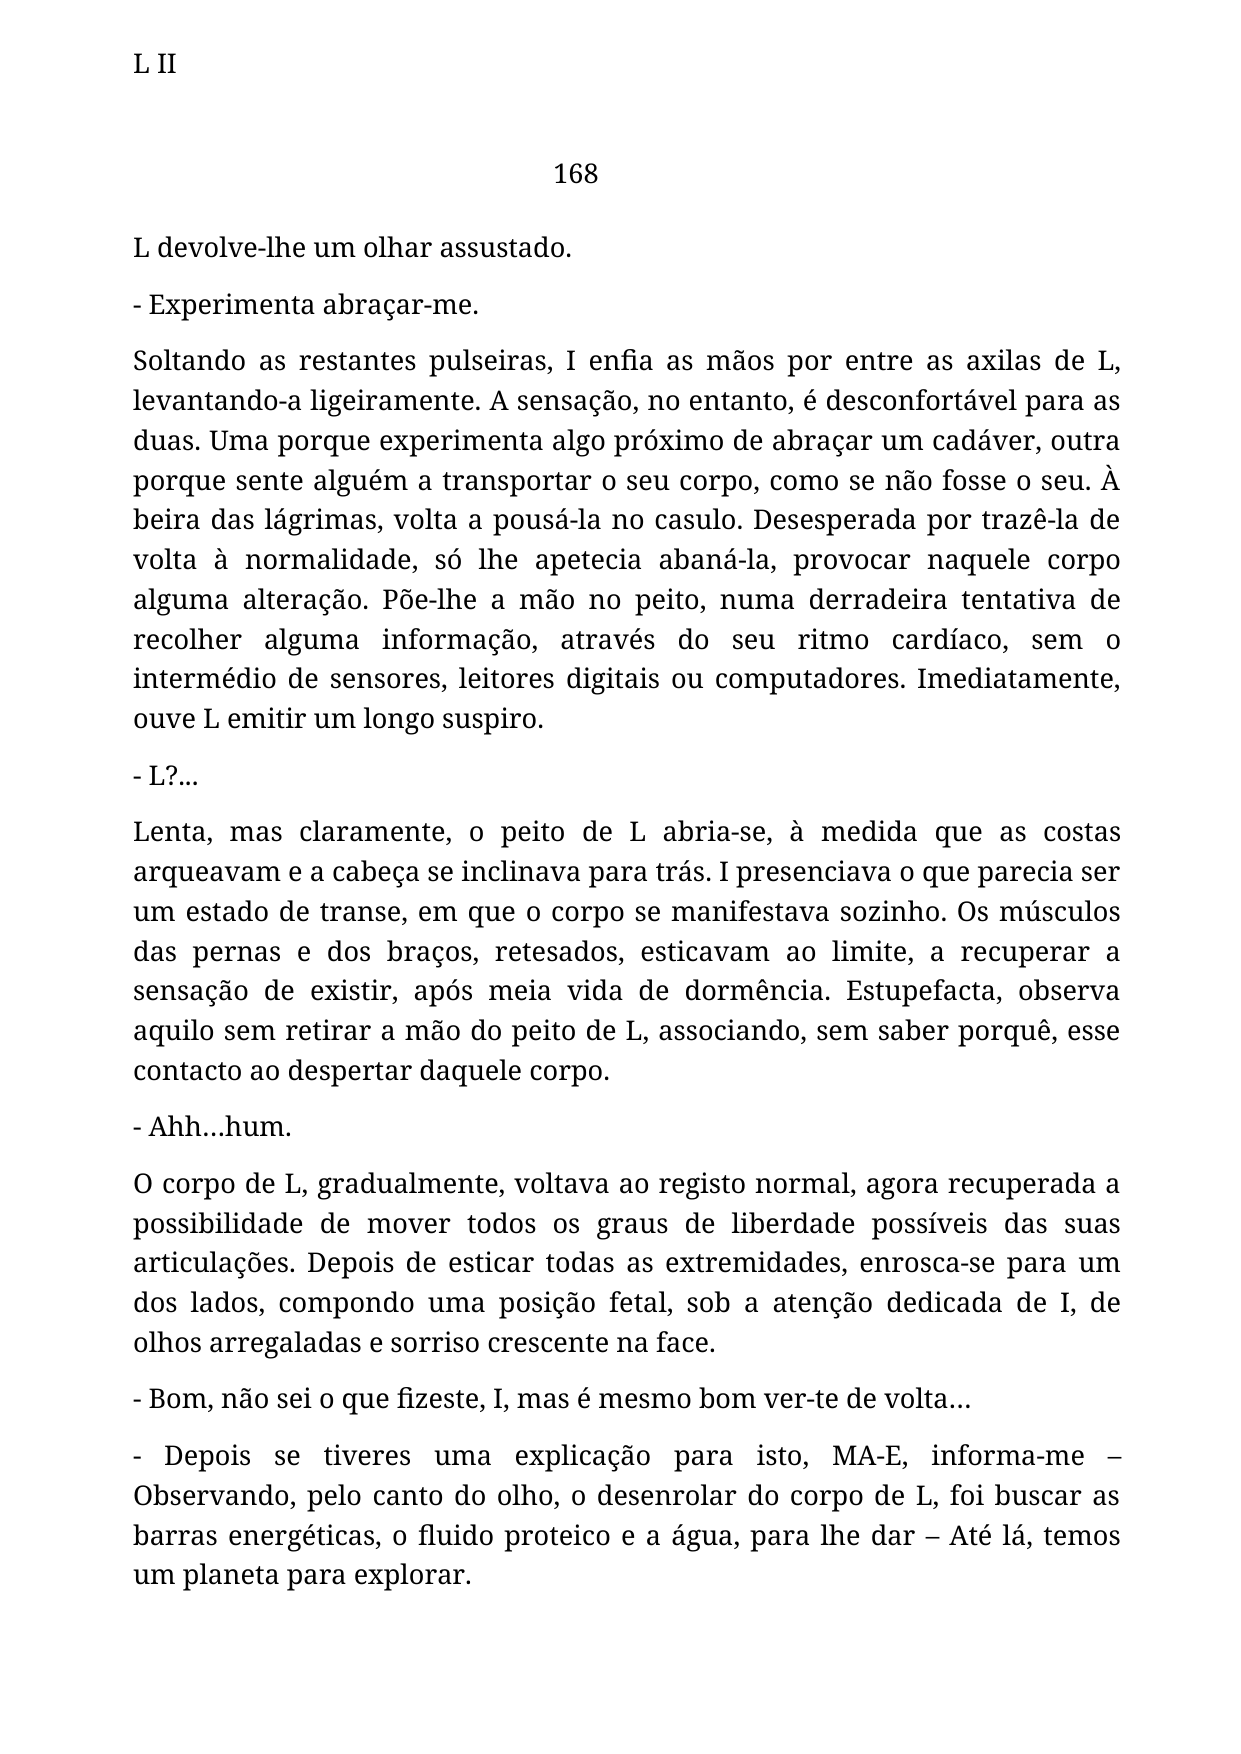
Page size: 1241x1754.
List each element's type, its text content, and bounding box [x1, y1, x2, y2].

text - Depois se tiveres uma explicação para isto, MA-E, informa-me – Observando, pelo canto do olho, o desenrolar do corpo de L, foi buscar as barras energéticas, o fluido proteico e a água, para lhe dar – Até lá, temos um planeta para explorar. [133, 1436, 1122, 1593]
text Lenta, mas claramente, o peito de L abria-se, à medida que as costas arqueavam e a cabeça se inclinava para trás. I presenciava o que parecia ser um estado de transe, em que o corpo se manifestava sozinho. Os músculos das pernas e dos braços, retesados, esticavam ao limite, a recuperar a sensação de existir, após meia vida de dormência. Estupefacta, observa aquilo sem retirar a mão do peito de L, associando, sem saber porquê, esse contacto ao despertar daquele corpo. [133, 813, 1122, 1088]
text - Bom, não sei o que fizeste, I, mas é mesmo bom ver-te de volta… [133, 1380, 1122, 1417]
text - Experimenta abraçar-me. [133, 285, 1122, 322]
text O corpo de L, gradualmente, voltava ao registo normal, agora recuperada a possibilidade de mover todos os graus de liberdade possíveis das suas articulações. Depois de esticar todas as extremidades, enrosca-se para um dos lados, compondo uma posição fetal, sob a atenção dedicada de I, de olhos arregaladas e sorriso crescente na face. [133, 1164, 1122, 1360]
text - Ahh…hum. [133, 1108, 1122, 1145]
text Soltando as restantes pulseiras, I enfia as mãos por entre as axilas de L, levantando-a ligeiramente. A sensação, no entanto, é desconfortável para as duas. Uma porque experimenta algo próximo de abraçar um cadáver, outra porque sente alguém a transportar o seu corpo, como se não fosse o seu. À beira das lágrimas, volta a pousá-la no casulo. Desesperada por trazê-la de volta à normalidade, só lhe apetecia abaná-la, provocar naquele corpo alguma alteração. Põe-lhe a mão no peito, numa derradeira tentativa de recolher alguma informação, através do seu ritmo cardíaco, sem o intermédio de sensores, leitores digitais ou computadores. Imediatamente, ouve L emitir um longo suspiro. [133, 342, 1122, 737]
text L devolve-lhe um olhar assustado. [133, 229, 1122, 266]
text - L?... [133, 756, 1122, 793]
